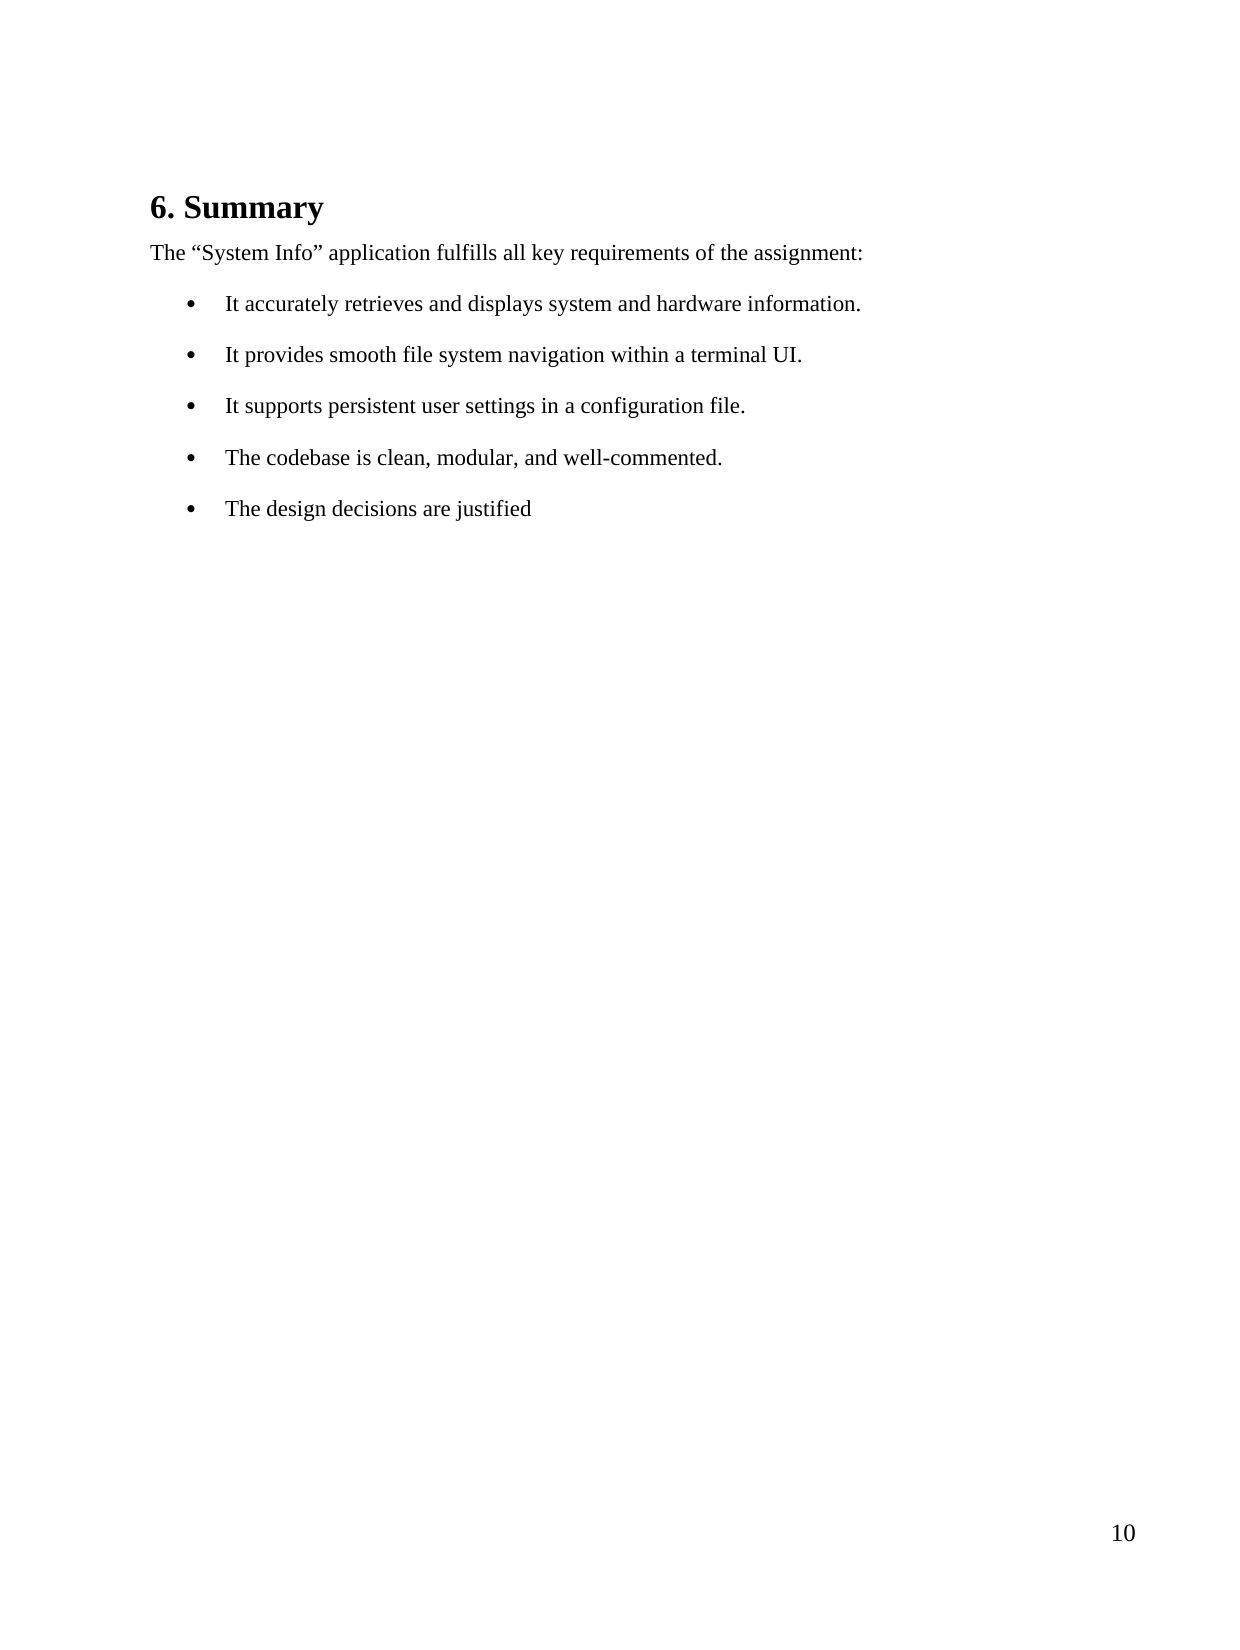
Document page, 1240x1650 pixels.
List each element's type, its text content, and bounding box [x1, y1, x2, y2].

list The design decisions are justified [187, 494, 1135, 521]
list It accurately retrieves and displays system and hardware information. [187, 290, 1135, 317]
subtitle 6. Summary [150, 187, 1135, 225]
text The “System Info” application fulfills all key requirements of the assignment: [150, 239, 1135, 266]
list It provides smooth file system navigation within a terminal UI. [187, 341, 1135, 368]
list The codebase is clean, modular, and well-commented. [187, 443, 1135, 470]
list It supports persistent user settings in a configuration file. [187, 392, 1135, 419]
